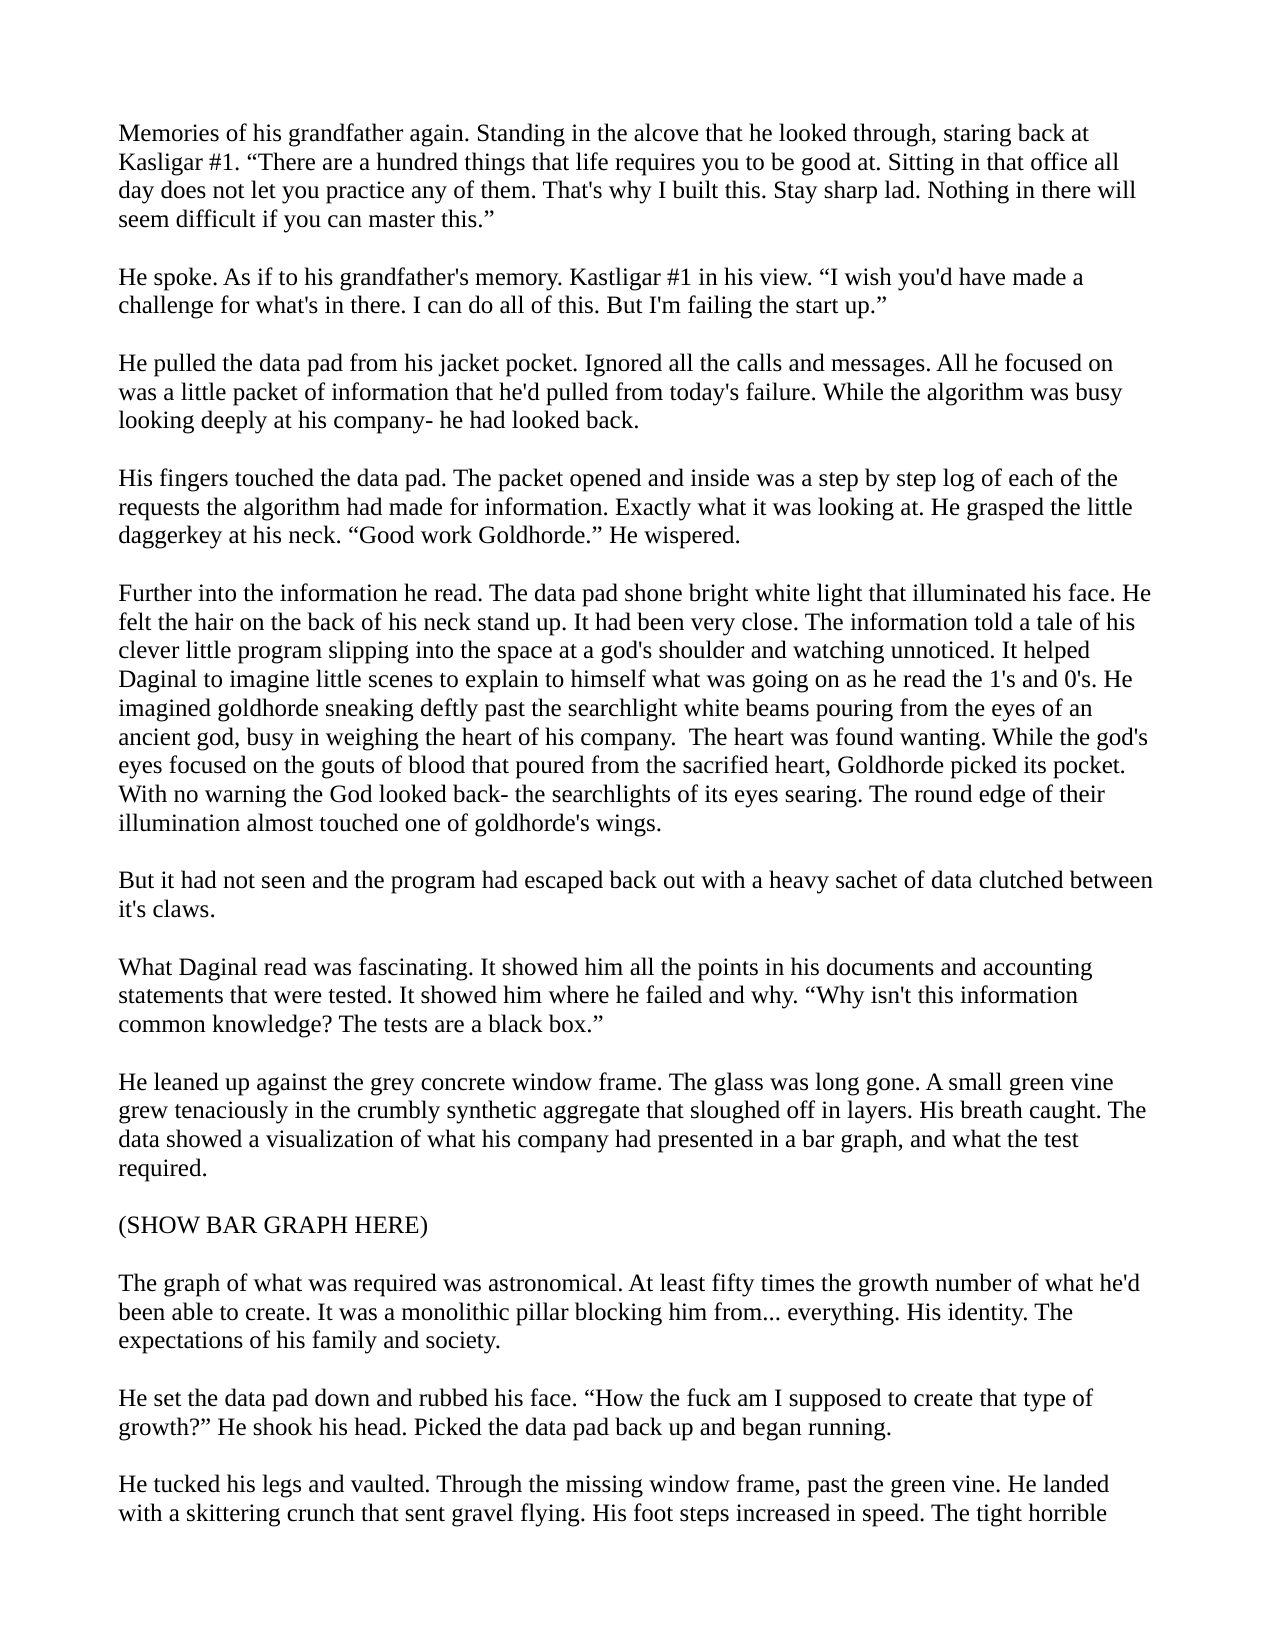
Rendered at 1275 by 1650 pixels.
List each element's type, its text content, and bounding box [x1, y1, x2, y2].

text His fingers touched the data pad. The packet opened and inside was a step by step log of each of the requests the algorithm had made for information. Exactly what it was looking at. He grasped the little daggerkey at his neck. “Good work Goldhorde.” He wispered. [118, 463, 1157, 549]
text He set the data pad down and rubbed his face. “How the fuck am I supposed to create that type of growth?” He shook his head. Picked the data pad back up and began running. He tucked his legs and vaulted. Through the missing window frame, past the green vine. He landed with a skittering crunch that sent gravel flying. His foot steps increased in speed. The tight horrible [118, 1383, 1157, 1527]
text Memories of his grandfather again. Standing in the alcove that he looked through, staring back at Kasligar #1. “There are a hundred things that life requires you to be good at. Sitting in that office all day does not let you practice any of them. That's why I built this. Stay sharp lad. Nothing in there will seem difficult if you can master this.” [118, 118, 1157, 233]
text He pulled the data pad from his jacket pocket. Ignored all the calls and messages. All he focused on was a little packet of information that he'd pulled from today's failure. While the algorithm was busy looking deeply at his company- he had looked back. [118, 348, 1157, 434]
text Further into the information he read. The data pad shone bright white light that illuminated his face. He felt the hair on the back of his neck stand up. It had been very close. The information told a tale of his clever little program slipping into the space at a god's shoulder and watching unnoticed. It helped Daginal to imagine little scenes to explain to himself what was going on as he read the 1's and 0's. He imagined goldhorde sneaking deftly past the searchlight white beams pouring from the eyes of an ancient god, busy in weighing the heart of his company. The heart was found wanting. While the god's eyes focused on the gouts of blood that poured from the sacrified heart, Goldhorde picked its pocket. With no warning the God looked back- the searchlights of its eyes searing. The round edge of their illumination almost touched one of goldhorde's wings. [118, 578, 1157, 837]
text But it had not seen and the program had escaped back out with a heavy sachet of data clutched between it's claws. What Daginal read was fascinating. It showed him all the points in his documents and accounting statements that were tested. It showed him where he failed and why. “Why isn't this information common knowledge? The tests are a black box.” [118, 866, 1157, 1038]
text The graph of what was required was astronomical. At least fifty times the growth number of what he'd been able to create. It was a monolithic pillar blocking him from... everything. His identity. The expectations of his family and society. [118, 1268, 1157, 1354]
text He leaned up against the grey concrete window frame. The glass was long gone. A small green vine grew tenaciously in the crumbly synthetic aggregate that sloughed off in layers. His breath caught. The data showed a visualization of what his company had presented in a bar graph, and what the test required. (SHOW BAR GRAPH HERE) [118, 1067, 1157, 1268]
text He spoke. As if to his grandfather's memory. Kastligar #1 in his view. “I wish you'd have made a challenge for what's in there. I can do all of this. But I'm failing the start up.” [118, 262, 1157, 319]
